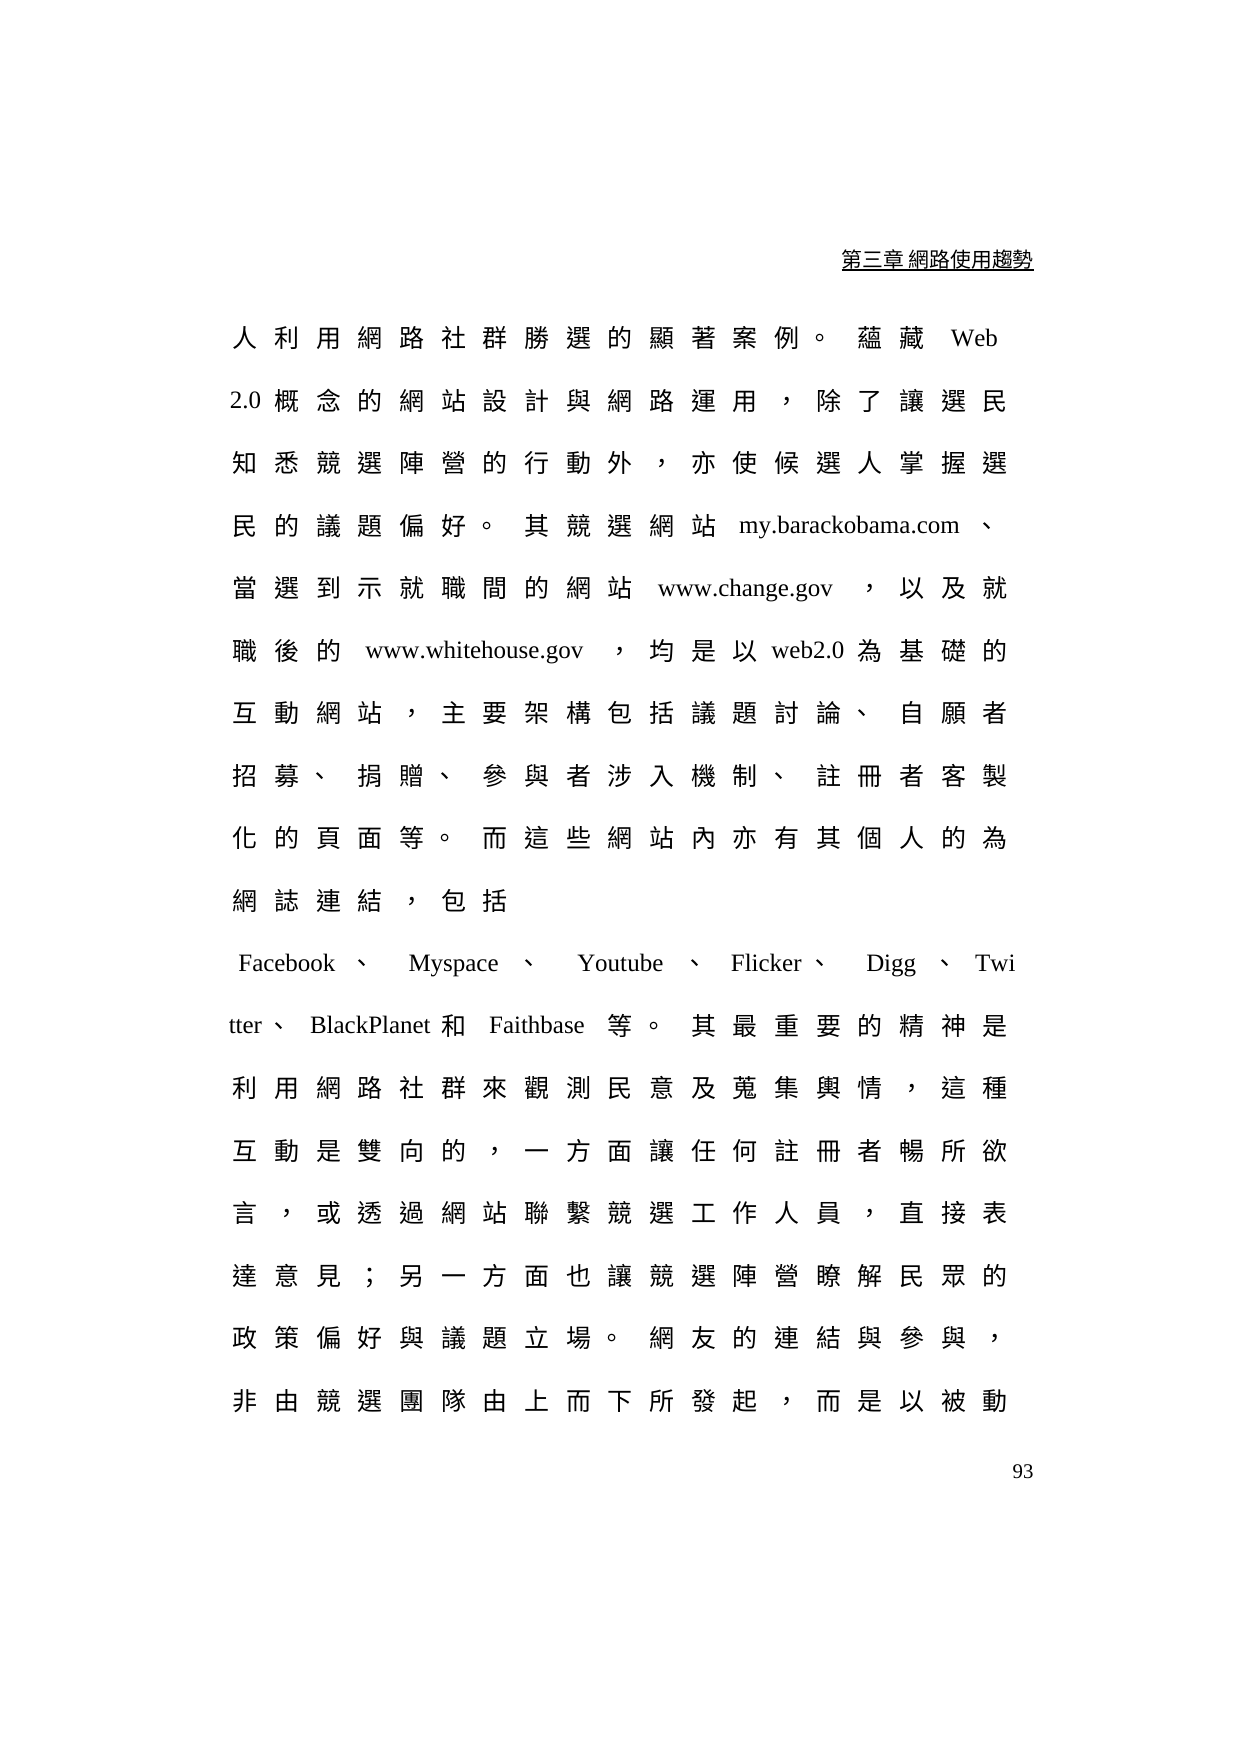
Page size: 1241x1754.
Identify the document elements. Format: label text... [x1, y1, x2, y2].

text 人利用網路社群勝選的顯著案例。蘊藏Web 2.0概念的網站設計與網路運用，除了讓選民知悉競選陣營的行動外，亦使候選人掌握選民的議題偏好。其競選網站my.barackobama.com、當選到示就職間的網站www.change.gov，以及就職後的www.whitehouse.gov，均是以web2.0為基礎的互動網站，主要架構包括議題討論、自願者招募、捐贈、參與者涉入機制、註冊者客製化的頁面等。而這些網站內亦有其個人的為網誌連結，包括Facebook、Myspace、Youtube、Flicker、Digg、Twitter、BlackPlanet和Faithbase等。其最重要的精神是利用網路社群來觀測民意及蒐集輿情，這種互動是雙向的，一方面讓任何註冊者暢所欲言，或透過網站聯繫競選工作人員，直接表達意見；另一方面也讓競選陣營瞭解民眾的政策偏好與議題立場。網友的連結與參與，非由競選團隊由上而下所發起，而是以被動 [224, 295, 1016, 1420]
